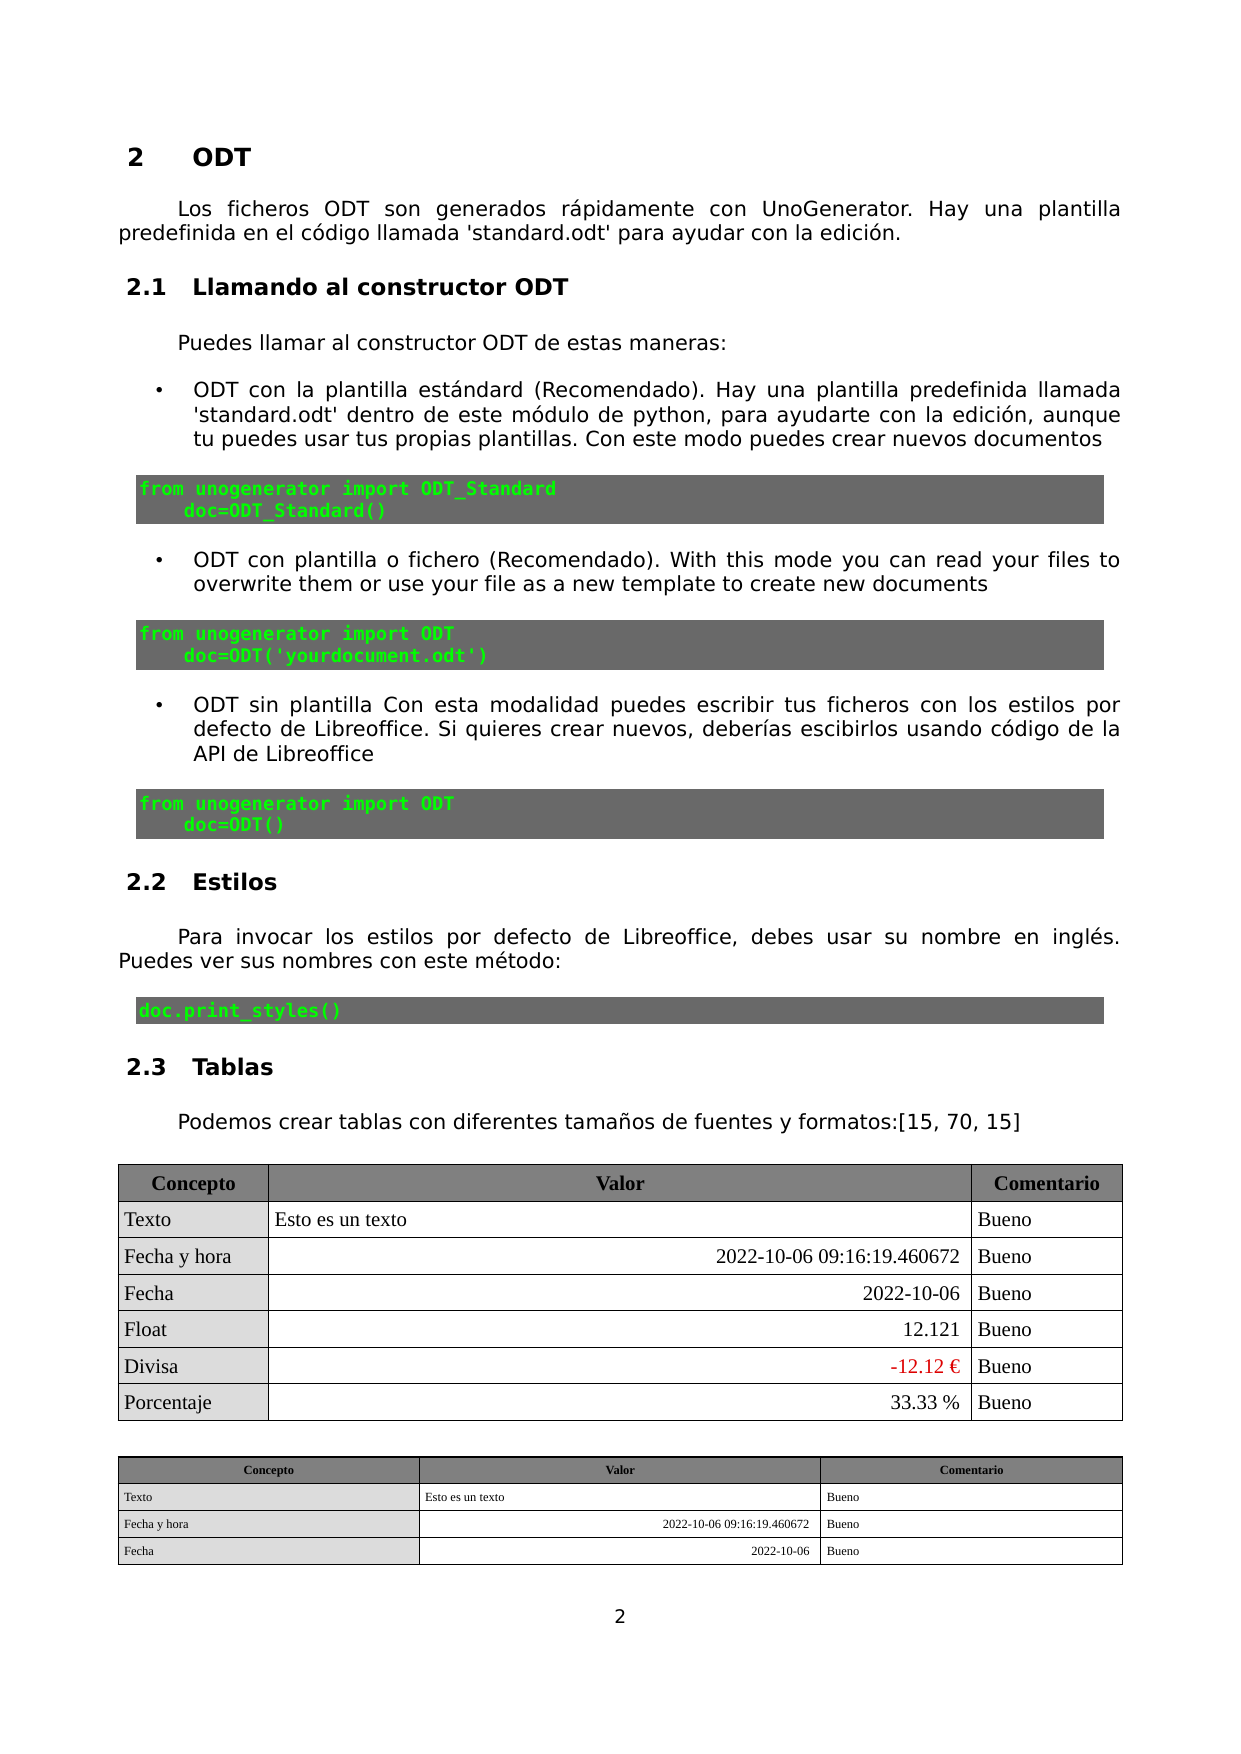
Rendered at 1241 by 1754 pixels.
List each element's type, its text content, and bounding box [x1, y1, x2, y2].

table_header Concepto [119, 1165, 268, 1201]
table_cell 12.121 [269, 1311, 971, 1347]
subtitle Estilos [118, 869, 1122, 895]
table_cell -12.12 € [269, 1348, 971, 1383]
text Para invocar los estilos por defecto de Libreoffice, debes usar su nombre en inglés. Puedes ver sus nombres con este método: [118, 925, 1122, 973]
table_cell 2022-10-06 [269, 1275, 971, 1310]
table_header Valor [269, 1165, 971, 1201]
text from unogenerator import ODT_Standard doc=ODT_Standard() [136, 475, 1104, 524]
text from unogenerator import ODT doc=ODT() [136, 789, 1104, 839]
table_cell Bueno [821, 1484, 1122, 1510]
table_header Comentario [972, 1165, 1122, 1201]
table_header Comentario [821, 1458, 1122, 1483]
table_cell 2022-10-06 09:16:19.460672 [420, 1511, 820, 1537]
table_cell Fecha [119, 1275, 268, 1310]
subtitle ODT [118, 143, 1122, 172]
text Los ficheros ODT son generados rápidamente con UnoGenerator. Hay una plantilla predefinida en el código llamada 'standard.odt' para ayudar con la edición. [118, 197, 1122, 245]
table_cell Bueno [972, 1384, 1122, 1420]
table_cell Texto [119, 1484, 419, 1510]
table_cell Fecha y hora [119, 1511, 419, 1537]
table_cell Texto [119, 1202, 268, 1237]
table_cell Bueno [972, 1275, 1122, 1310]
list ODT sin plantilla Con esta modalidad puedes escribir tus ficheros con los estilos por defecto de Libreoffice. Si quieres crear nuevos, deberías escibirlos usando código de la API de Libreoffice [156, 693, 1122, 766]
table_header Concepto [119, 1458, 419, 1483]
table_cell Esto es un texto [269, 1202, 971, 1237]
table_cell Fecha y hora [119, 1238, 268, 1274]
subtitle Tablas [118, 1054, 1122, 1081]
text Podemos crear tablas con diferentes tamaños de fuentes y formatos:[15, 70, 15] [118, 1110, 1122, 1134]
table_cell Bueno [972, 1311, 1122, 1347]
subtitle Llamando al constructor ODT [118, 274, 1122, 301]
list ODT con la plantilla estándard (Recomendado). Hay una plantilla predefinida llamada 'standard.odt' dentro de este módulo de python, para ayudarte con la edición, aunque tu puedes usar tus propias plantillas. Con este modo puedes crear nuevos documentos [156, 378, 1122, 451]
table_cell Bueno [972, 1202, 1122, 1237]
table_cell Bueno [821, 1538, 1122, 1564]
table_cell 33.33 % [269, 1384, 971, 1420]
table_cell 2022-10-06 [420, 1538, 820, 1564]
table_cell Esto es un texto [420, 1484, 820, 1510]
text from unogenerator import ODT doc=ODT('yourdocument.odt') [136, 620, 1104, 670]
table_cell Porcentaje [119, 1384, 268, 1420]
table_cell Divisa [119, 1348, 268, 1383]
table_cell Bueno [821, 1511, 1122, 1537]
table_cell Bueno [972, 1238, 1122, 1274]
table_cell 2022-10-06 09:16:19.460672 [269, 1238, 971, 1274]
table_header Valor [420, 1458, 820, 1483]
text Puedes llamar al constructor ODT de estas maneras: [118, 331, 1122, 355]
text doc.print_styles() [136, 997, 1104, 1024]
table_cell Float [119, 1311, 268, 1347]
table_cell Fecha [119, 1538, 419, 1564]
table_cell Bueno [972, 1348, 1122, 1383]
list ODT con plantilla o fichero (Recomendado). With this mode you can read your files to overwrite them or use your file as a new template to create new documents [156, 548, 1122, 597]
